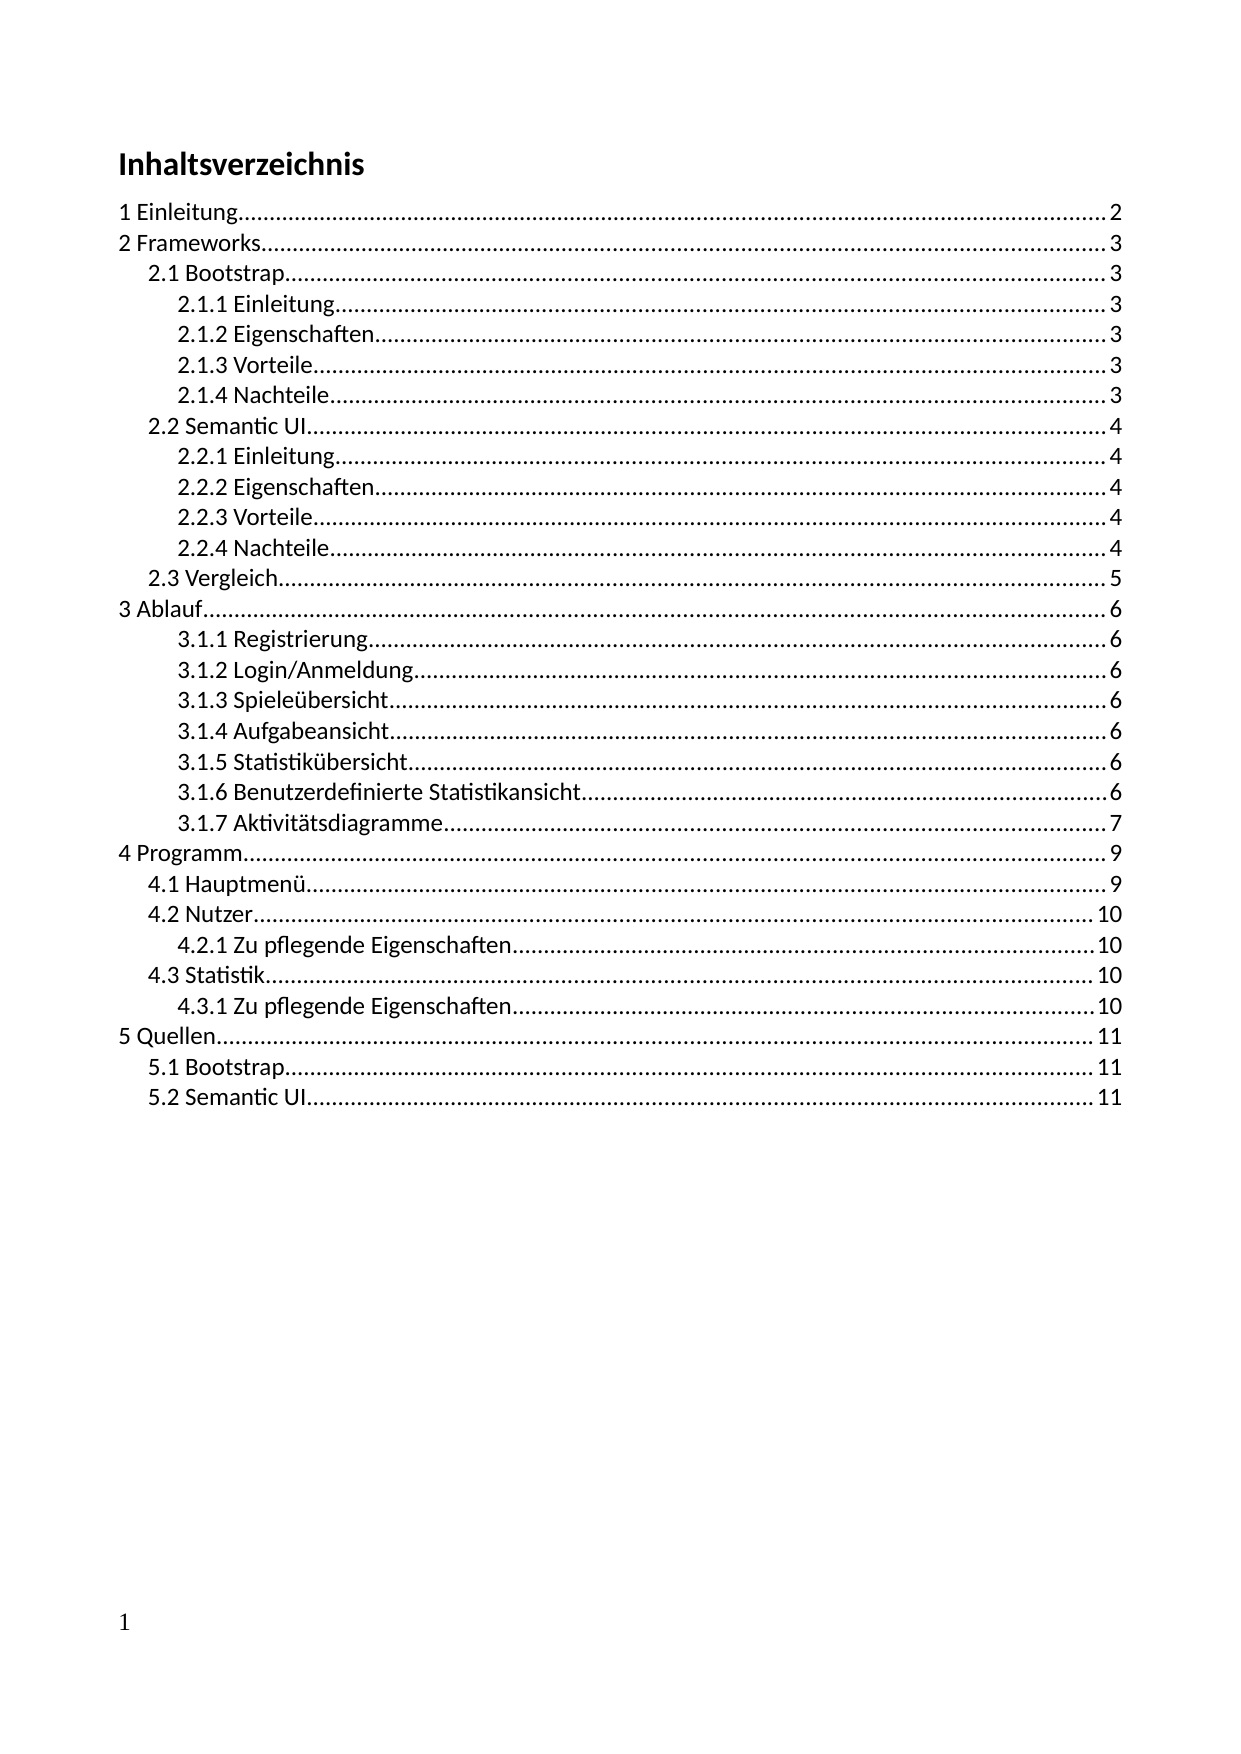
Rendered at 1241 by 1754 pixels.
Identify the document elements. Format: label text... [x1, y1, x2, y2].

text 2 Frameworks 3 [118, 227, 1122, 257]
text 2.2.4 Nachteile 4 [177, 532, 1122, 563]
text 5.1 Bootstrap 11 [148, 1051, 1122, 1081]
text 3 Ablauf 6 [118, 593, 1122, 624]
text 4 Programm 9 [118, 837, 1122, 868]
text 4.1 Hauptmenü 9 [148, 868, 1122, 898]
text 2.2.1 Einleitung 4 [177, 441, 1122, 471]
text 3.1.2 Login/Anmeldung 6 [177, 654, 1122, 685]
text 3.1.5 Statistikübersicht 6 [177, 746, 1122, 776]
text 2.2.2 Eigenschaften 4 [177, 471, 1122, 502]
text 2.1 Bootstrap 3 [148, 257, 1122, 288]
text 3.1.7 Aktivitätsdiagramme 7 [177, 807, 1122, 837]
text 2.1.2 Eigenschaften 3 [177, 318, 1122, 349]
text 3.1.4 Aufgabeansicht 6 [177, 715, 1122, 746]
text 4.2.1 Zu pflegende Eigenschaften 10 [177, 929, 1122, 959]
text 1 Einleitung 2 [118, 196, 1122, 227]
text 2.2.3 Vorteile 4 [177, 502, 1122, 532]
subtitle Inhaltsverzeichnis [118, 143, 1122, 184]
text 4.2 Nutzer 10 [148, 898, 1122, 929]
text 5 Quellen 11 [118, 1020, 1122, 1051]
text 4.3 Statistik 10 [148, 959, 1122, 990]
text 4.3.1 Zu pflegende Eigenschaften 10 [177, 990, 1122, 1020]
text 2.3 Vergleich 5 [148, 563, 1122, 593]
text 2.1.3 Vorteile 3 [177, 349, 1122, 379]
text 2.2 Semantic UI 4 [148, 410, 1122, 441]
text 3.1.1 Registrierung 6 [177, 624, 1122, 654]
text 3.1.6 Benutzerdefinierte Statistikansicht 6 [177, 776, 1122, 807]
text 3.1.3 Spieleübersicht 6 [177, 685, 1122, 715]
text 5.2 Semantic UI 11 [148, 1081, 1122, 1112]
text 2.1.1 Einleitung 3 [177, 288, 1122, 318]
text 2.1.4 Nachteile 3 [177, 379, 1122, 410]
